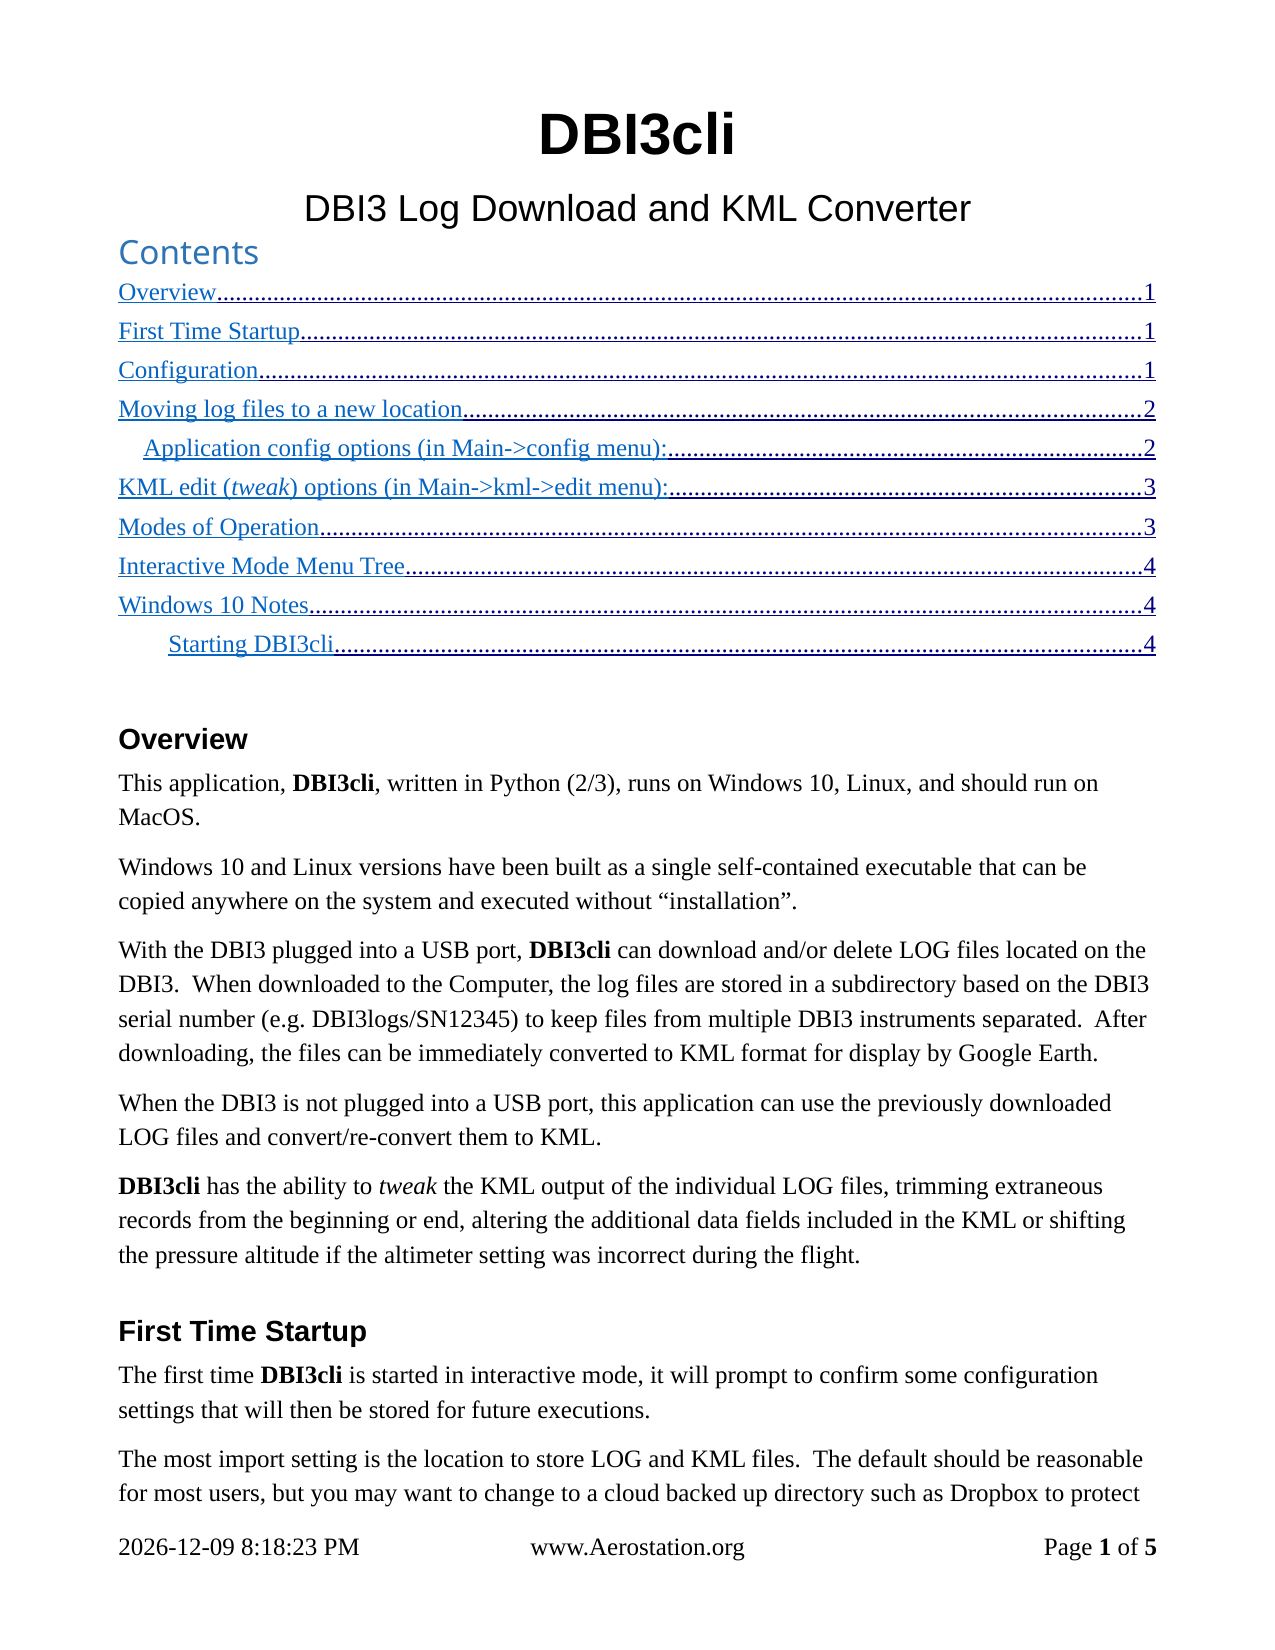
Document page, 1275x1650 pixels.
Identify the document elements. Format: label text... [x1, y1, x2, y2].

text With the DBI3 plugged into a USB port, DBI3cli can download and/or delete LOG files located on the DBI3. When downloaded to the Computer, the log files are stored in a subdirectory based on the DBI3 serial number (e.g. DBI3logs/SN12345) to keep files from multiple DBI3 instruments separated. After downloading, the files can be immediately converted to KML format for display by Google Earth. [118, 935, 1157, 1067]
text First Time Startup 1 [118, 316, 1157, 344]
text Application config options (in Main->config menu): 2 [143, 433, 1157, 462]
title DBI3cli [118, 100, 1157, 167]
text Modes of Operation 3 [118, 512, 1157, 540]
text Interactive Mode Menu Tree 4 [118, 551, 1157, 579]
text This application, DBI3cli, written in Python (2/3), runs on Windows 10, Linux, and should run on MacOS. [118, 768, 1157, 831]
text Moving log files to a new location 2 [118, 394, 1157, 423]
text The first time DBI3cli is started in interactive mode, it will prompt to confirm some configuration settings that will then be stored for future executions. [118, 1360, 1157, 1423]
text The most import setting is the location to store LOG and KML files. The default should be reasonable for most users, but you may want to change to a cloud backed up directory such as Dropbox to protect [118, 1444, 1157, 1507]
text Windows 10 and Linux versions have been built as a single self-contained executable that can be copied anywhere on the system and executed without “installation”. [118, 852, 1157, 915]
text Windows 10 Notes 4 [118, 590, 1157, 619]
subtitle Overview [118, 722, 1157, 756]
text KML edit (tweak) options (in Main->kml->edit menu): 3 [118, 472, 1157, 501]
text When the DBI3 is not plugged into a USB port, this application can use the previously downloaded LOG files and convert/re-convert them to KML. [118, 1088, 1157, 1151]
subtitle DBI3 Log Download and KML Converter [118, 186, 1157, 229]
text DBI3cli has the ability to tweak the KML output of the individual LOG files, trimming extraneous records from the beginning or end, altering the additional data fields included in the KML or shifting the pressure altitude if the altimeter setting was incorrect during the flight. [118, 1171, 1157, 1269]
subtitle Contents [118, 229, 1157, 274]
text Configuration 1 [118, 355, 1157, 384]
subtitle First Time Startup [118, 1314, 1157, 1348]
text Starting DBI3cli 4 [168, 629, 1157, 658]
text Overview 1 [118, 277, 1157, 305]
